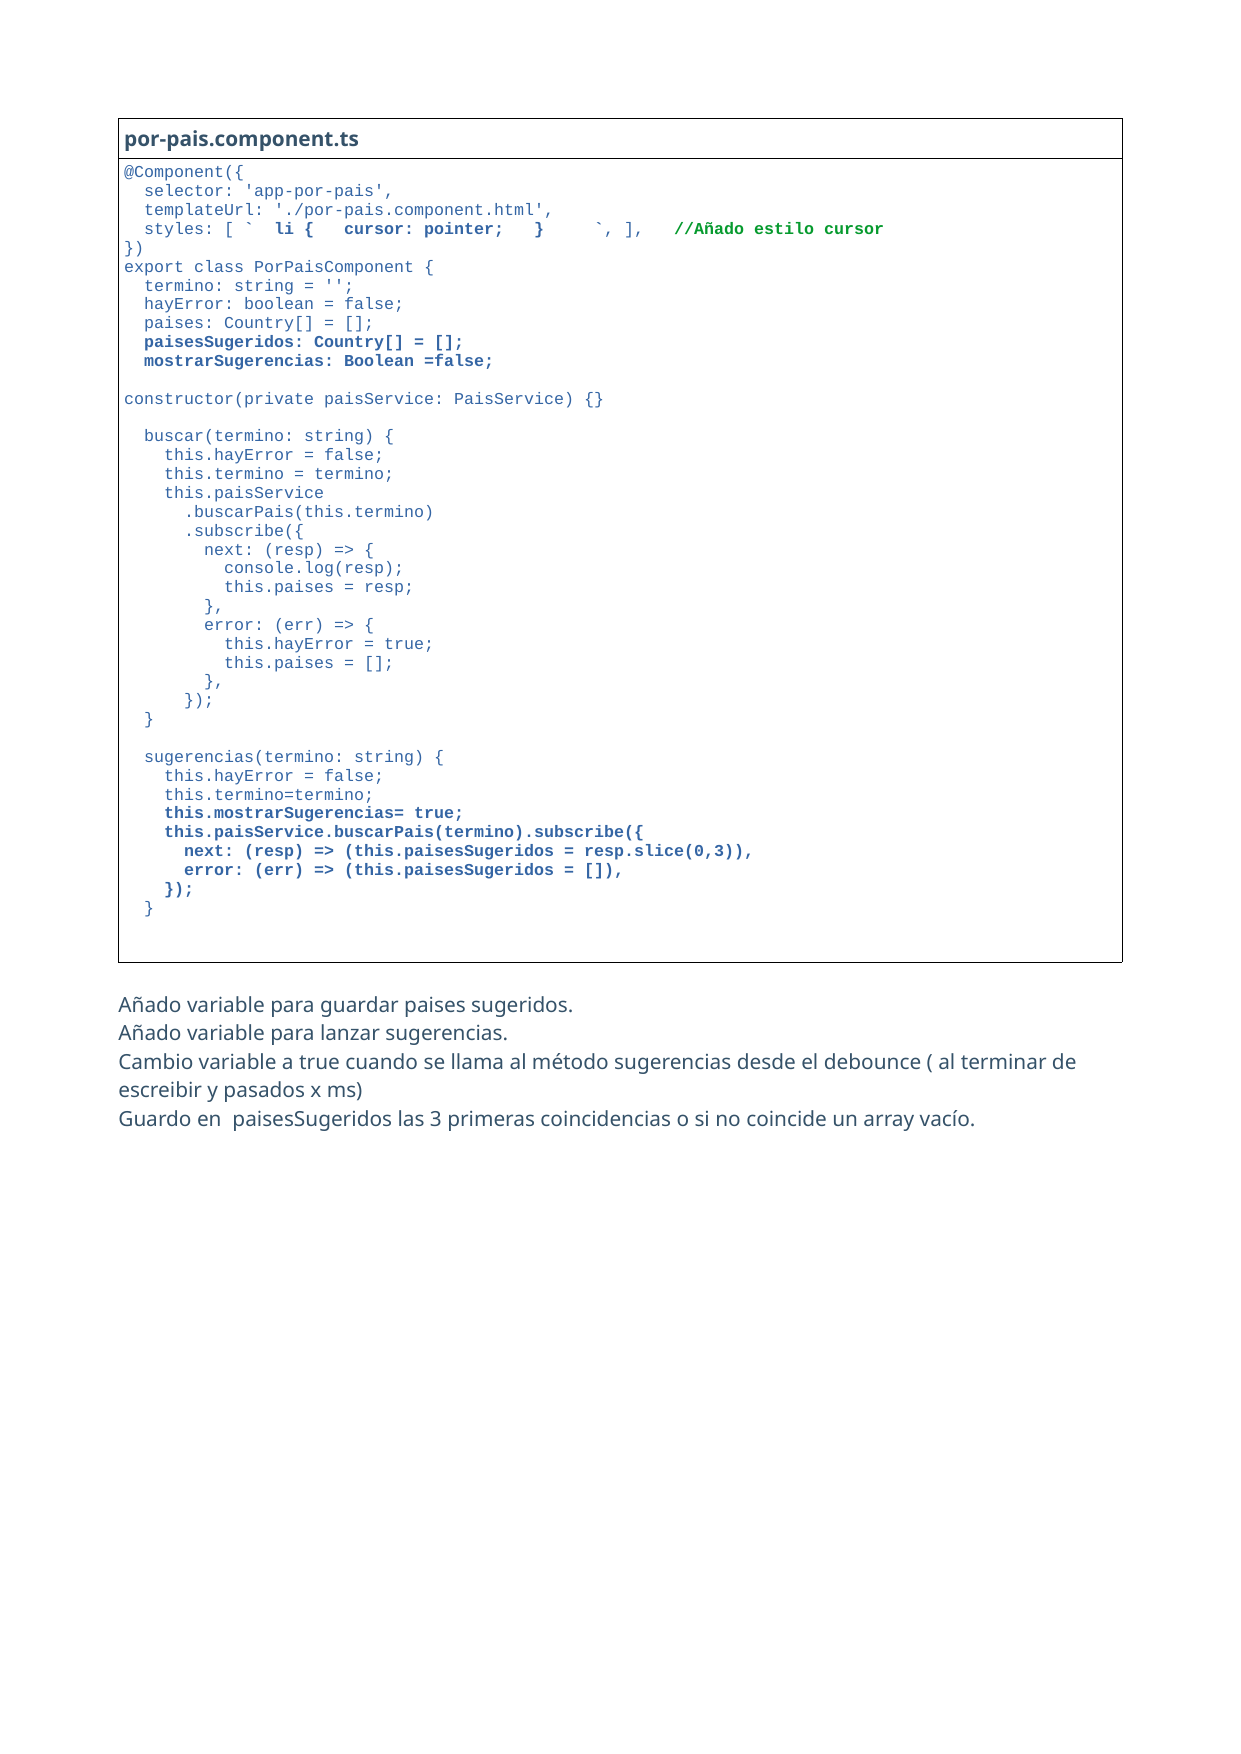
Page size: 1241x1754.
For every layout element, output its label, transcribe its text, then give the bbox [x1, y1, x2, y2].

text Añado variable para lanzar sugerencias. [118, 1018, 1122, 1047]
text Guardo en paisesSugeridos las 3 primeras coincidencias o si no coincide un array vacío. [118, 1104, 1122, 1132]
text Añado variable para guardar paises sugeridos. [118, 990, 1122, 1018]
text Cambio variable a true cuando se llama al método sugerencias desde el debounce ( al terminar de escreibir y pasados x ms) [118, 1047, 1122, 1104]
table_cell @Component({ selector: 'app-por-pais', templateUrl: './por-pais.component.html', styles: [ ` li { cursor: pointer; } `, ], //Añado estilo cursor }) export class PorPaisComponent { termino: string = ''; hayError: boolean = false; paises: Country[] = []; paisesSugeridos: Country[] = []; mostrarSugerencias: Boolean =false; constructor(private paisService: PaisService) {} buscar(termino: string) { this.hayError = false; this.termino = termino; this.paisService .buscarPais(this.termino) .subscribe({ next: (resp) => { console.log(resp); this.paises = resp; }, error: (err) => { this.hayError = true; this.paises = []; }, }); } sugerencias(termino: string) { this.hayError = false; this.termino=termino; this.mostrarSugerencias= true; this.paisService.buscarPais(termino).subscribe({ next: (resp) => (this.paisesSugeridos = resp.slice(0,3)), error: (err) => (this.paisesSugeridos = []), }); } [119, 159, 1122, 962]
table_header por-pais.component.ts [119, 119, 1122, 158]
